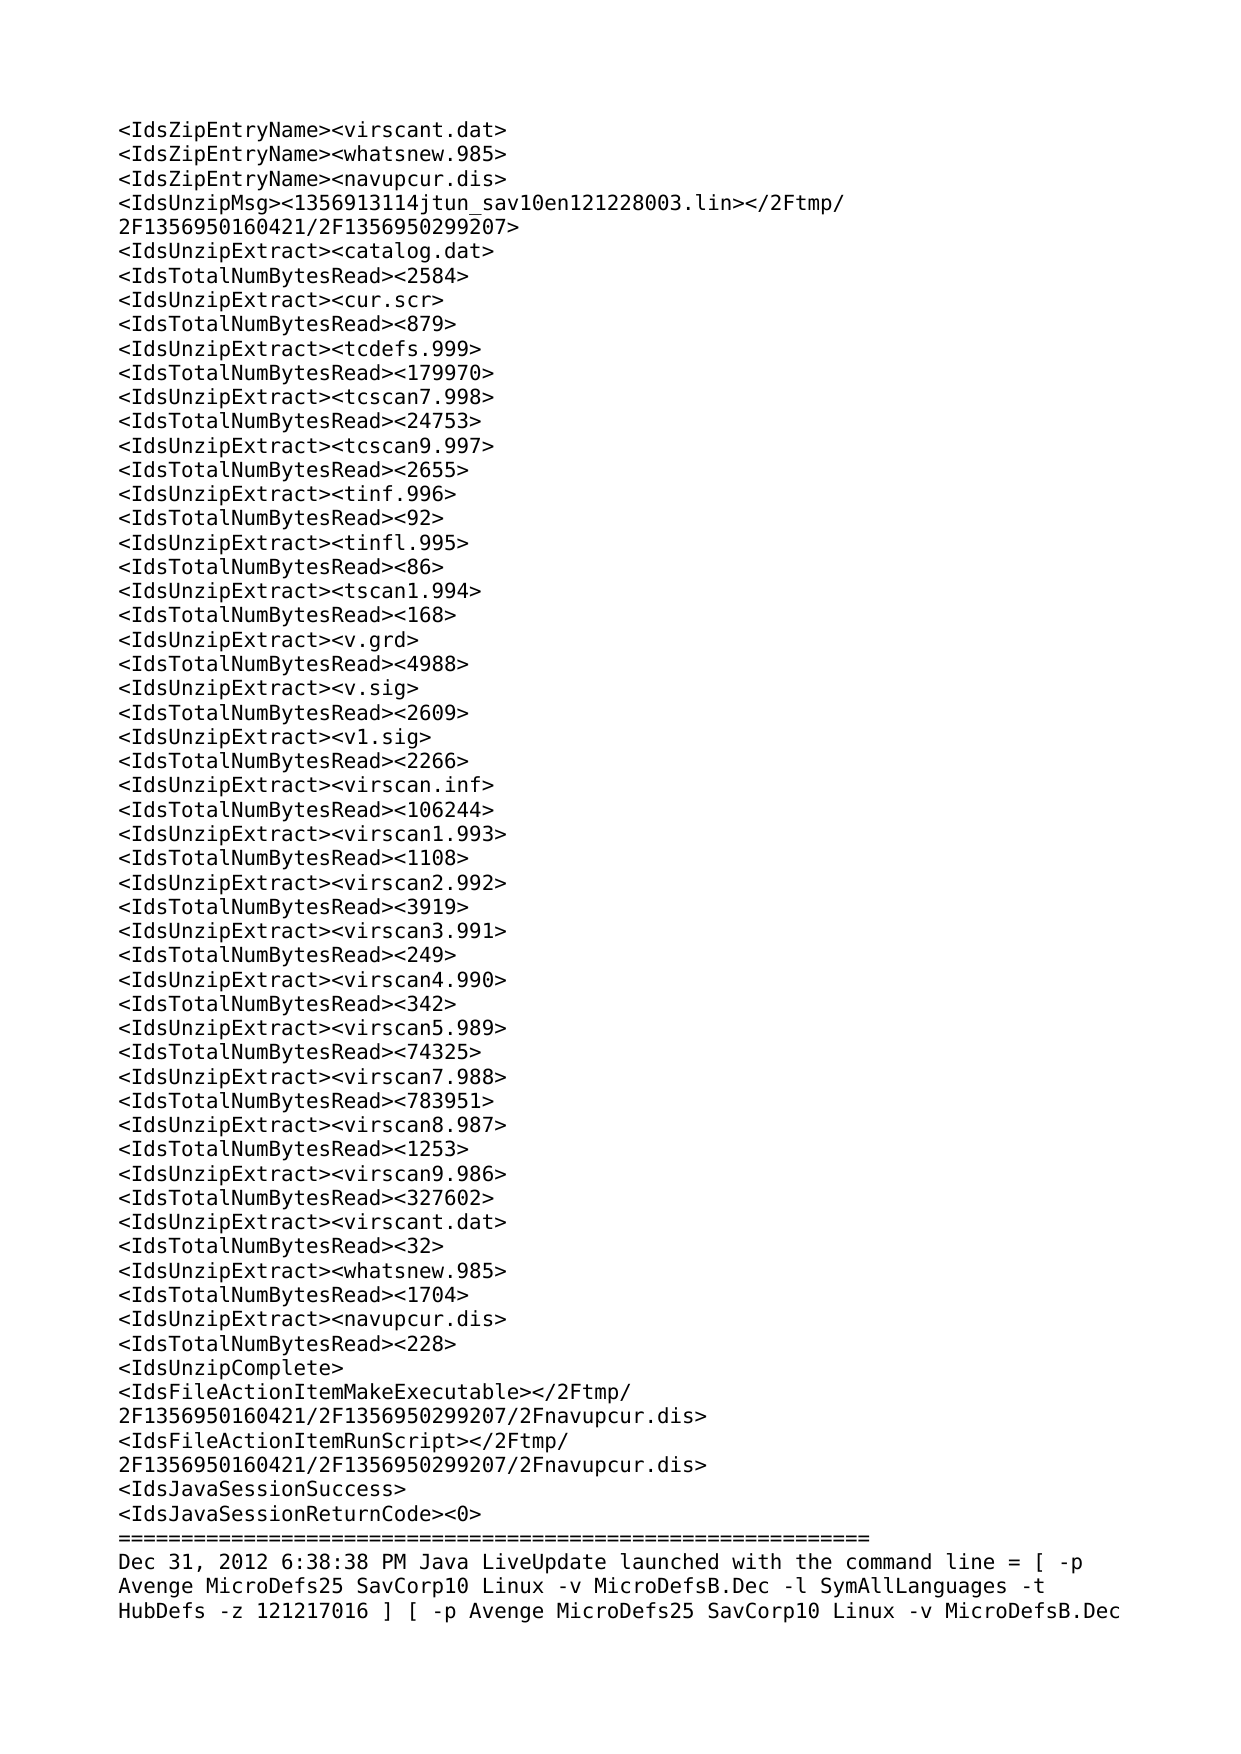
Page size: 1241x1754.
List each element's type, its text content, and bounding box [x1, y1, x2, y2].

text <IdsFileActionItemRunScript></2Ftmp/2F1356950160421/2F1356950299207/2Fnavupcur.dis> [118, 1429, 1122, 1477]
text <IdsTotalNumBytesRead><92> [118, 506, 1122, 531]
text <IdsUnzipExtract><cur.scr> [118, 288, 1122, 312]
text <IdsUnzipExtract><virscan3.991> [118, 919, 1122, 943]
text <IdsZipEntryName><virscant.dat> [118, 118, 1122, 142]
text <IdsTotalNumBytesRead><4988> [118, 652, 1122, 676]
text <IdsUnzipExtract><virscan9.986> [118, 1162, 1122, 1186]
text <IdsUnzipExtract><virscan4.990> [118, 968, 1122, 992]
text <IdsJavaSessionReturnCode><0> [118, 1502, 1122, 1526]
text <IdsUnzipMsg><1356913114jtun_sav10en121228003.lin></2Ftmp/2F1356950160421/2F1356950299207> [118, 191, 1122, 239]
text <IdsTotalNumBytesRead><168> [118, 603, 1122, 628]
text <IdsUnzipExtract><virscan1.993> [118, 822, 1122, 846]
text <IdsTotalNumBytesRead><1704> [118, 1283, 1122, 1307]
text <IdsUnzipExtract><virscant.dat> [118, 1210, 1122, 1234]
text <IdsJavaSessionSuccess> [118, 1477, 1122, 1502]
text <IdsUnzipExtract><tcscan9.997> [118, 434, 1122, 458]
text <IdsUnzipExtract><v1.sig> [118, 725, 1122, 749]
text <IdsTotalNumBytesRead><3919> [118, 895, 1122, 919]
text Dec 31, 2012 6:38:38 PM Java LiveUpdate launched with the command line = [ -p Avenge MicroDefs25 SavCorp10 Linux -v MicroDefsB.Dec -l SymAllLanguages -t HubDefs -z 121217016 ] [ -p Avenge MicroDefs25 SavCorp10 Linux -v MicroDefsB.Dec [118, 1550, 1122, 1623]
text <IdsUnzipExtract><whatsnew.985> [118, 1259, 1122, 1283]
text <IdsTotalNumBytesRead><1108> [118, 846, 1122, 871]
text <IdsTotalNumBytesRead><327602> [118, 1186, 1122, 1210]
text <IdsUnzipExtract><tcscan7.998> [118, 385, 1122, 409]
text <IdsTotalNumBytesRead><783951> [118, 1089, 1122, 1113]
text <IdsZipEntryName><navupcur.dis> [118, 167, 1122, 191]
text <IdsUnzipExtract><tcdefs.999> [118, 337, 1122, 361]
text <IdsUnzipExtract><tscan1.994> [118, 579, 1122, 603]
text <IdsUnzipExtract><virscan2.992> [118, 871, 1122, 895]
text <IdsUnzipExtract><tinfl.995> [118, 531, 1122, 555]
text <IdsTotalNumBytesRead><2655> [118, 458, 1122, 482]
text <IdsUnzipExtract><virscan.inf> [118, 773, 1122, 798]
text <IdsTotalNumBytesRead><879> [118, 312, 1122, 337]
text <IdsTotalNumBytesRead><342> [118, 992, 1122, 1016]
text <IdsUnzipExtract><navupcur.dis> [118, 1307, 1122, 1332]
text <IdsUnzipExtract><virscan7.988> [118, 1065, 1122, 1089]
text <IdsTotalNumBytesRead><86> [118, 555, 1122, 579]
text <IdsUnzipExtract><tinf.996> [118, 482, 1122, 506]
text <IdsTotalNumBytesRead><24753> [118, 409, 1122, 434]
text <IdsTotalNumBytesRead><2609> [118, 701, 1122, 725]
text ============================================================ [118, 1526, 1122, 1550]
text <IdsUnzipExtract><v.grd> [118, 628, 1122, 652]
text <IdsUnzipExtract><catalog.dat> [118, 239, 1122, 264]
text <IdsTotalNumBytesRead><106244> [118, 798, 1122, 822]
text <IdsZipEntryName><whatsnew.985> [118, 142, 1122, 167]
text <IdsTotalNumBytesRead><74325> [118, 1040, 1122, 1065]
text <IdsTotalNumBytesRead><2584> [118, 264, 1122, 288]
text <IdsUnzipComplete> [118, 1356, 1122, 1380]
text <IdsUnzipExtract><v.sig> [118, 676, 1122, 701]
text <IdsFileActionItemMakeExecutable></2Ftmp/2F1356950160421/2F1356950299207/2Fnavupcur.dis> [118, 1380, 1122, 1429]
text <IdsTotalNumBytesRead><179970> [118, 361, 1122, 385]
text <IdsTotalNumBytesRead><32> [118, 1234, 1122, 1259]
text <IdsUnzipExtract><virscan5.989> [118, 1016, 1122, 1040]
text <IdsUnzipExtract><virscan8.987> [118, 1113, 1122, 1137]
text <IdsTotalNumBytesRead><228> [118, 1332, 1122, 1356]
text <IdsTotalNumBytesRead><2266> [118, 749, 1122, 773]
text <IdsTotalNumBytesRead><249> [118, 943, 1122, 968]
text <IdsTotalNumBytesRead><1253> [118, 1137, 1122, 1162]
